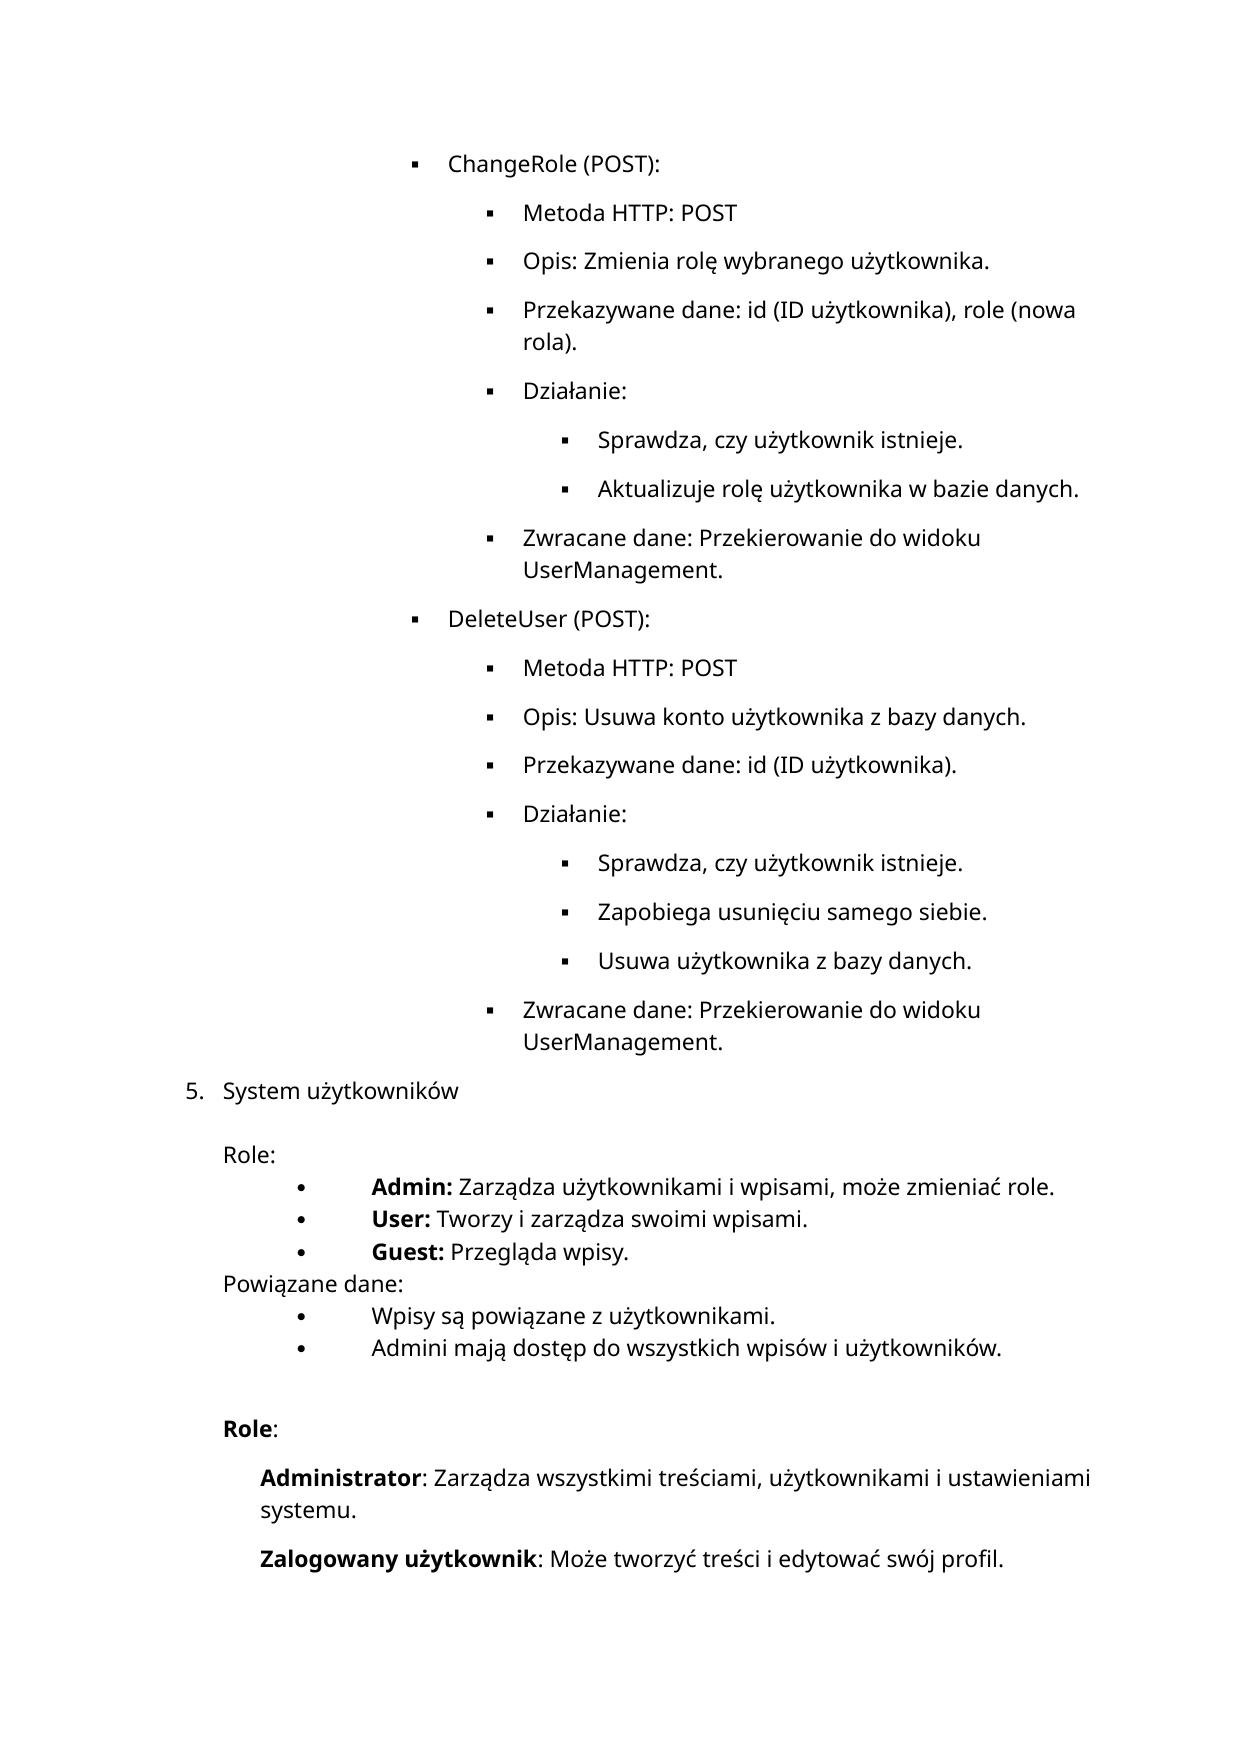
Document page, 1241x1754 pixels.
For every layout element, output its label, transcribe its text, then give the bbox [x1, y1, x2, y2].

list Wpisy są powiązane z użytkownikami. [298, 1300, 1093, 1331]
list Role: [223, 1139, 1093, 1170]
list Przekazywane dane: id (ID użytkownika), role (nowa rola). [485, 294, 1093, 358]
list Sprawdza, czy użytkownik istnieje. [560, 424, 1093, 455]
list Admini mają dostęp do wszystkich wpisów i użytkowników. [298, 1332, 1093, 1363]
list Usuwa użytkownika z bazy danych. [560, 945, 1093, 976]
list ChangeRole (POST): [410, 148, 1093, 179]
list Opis: Usuwa konto użytkownika z bazy danych. [485, 701, 1093, 732]
list Powiązane dane: [223, 1268, 1093, 1299]
list User: Tworzy i zarządza swoimi wpisami. [298, 1203, 1093, 1235]
list Metoda HTTP: POST [485, 652, 1093, 683]
list Metoda HTTP: POST [485, 196, 1093, 228]
text Zalogowany użytkownik: Może tworzyć treści i edytować swój profil. [260, 1543, 1093, 1574]
list Zwracane dane: Przekierowanie do widoku UserManagement. [485, 994, 1093, 1057]
text Role: [223, 1413, 1093, 1444]
list System użytkowników [185, 1075, 1093, 1106]
list Działanie: [485, 798, 1093, 829]
list Przekazywane dane: id (ID użytkownika). [485, 749, 1093, 781]
list Aktualizuje rolę użytkownika w bazie danych. [560, 473, 1093, 504]
list Admin: Zarządza użytkownikami i wpisami, może zmieniać role. [298, 1171, 1093, 1202]
list Zapobiega usunięciu samego siebie. [560, 896, 1093, 927]
list Guest: Przegląda wpisy. [298, 1236, 1093, 1267]
list Opis: Zmienia rolę wybranego użytkownika. [485, 245, 1093, 277]
list DeleteUser (POST): [410, 603, 1093, 634]
text Administrator: Zarządza wszystkimi treściami, użytkownikami i ustawieniami systemu. [260, 1462, 1093, 1526]
list Sprawdza, czy użytkownik istnieje. [560, 847, 1093, 878]
list Działanie: [485, 375, 1093, 406]
list Zwracane dane: Przekierowanie do widoku UserManagement. [485, 522, 1093, 585]
